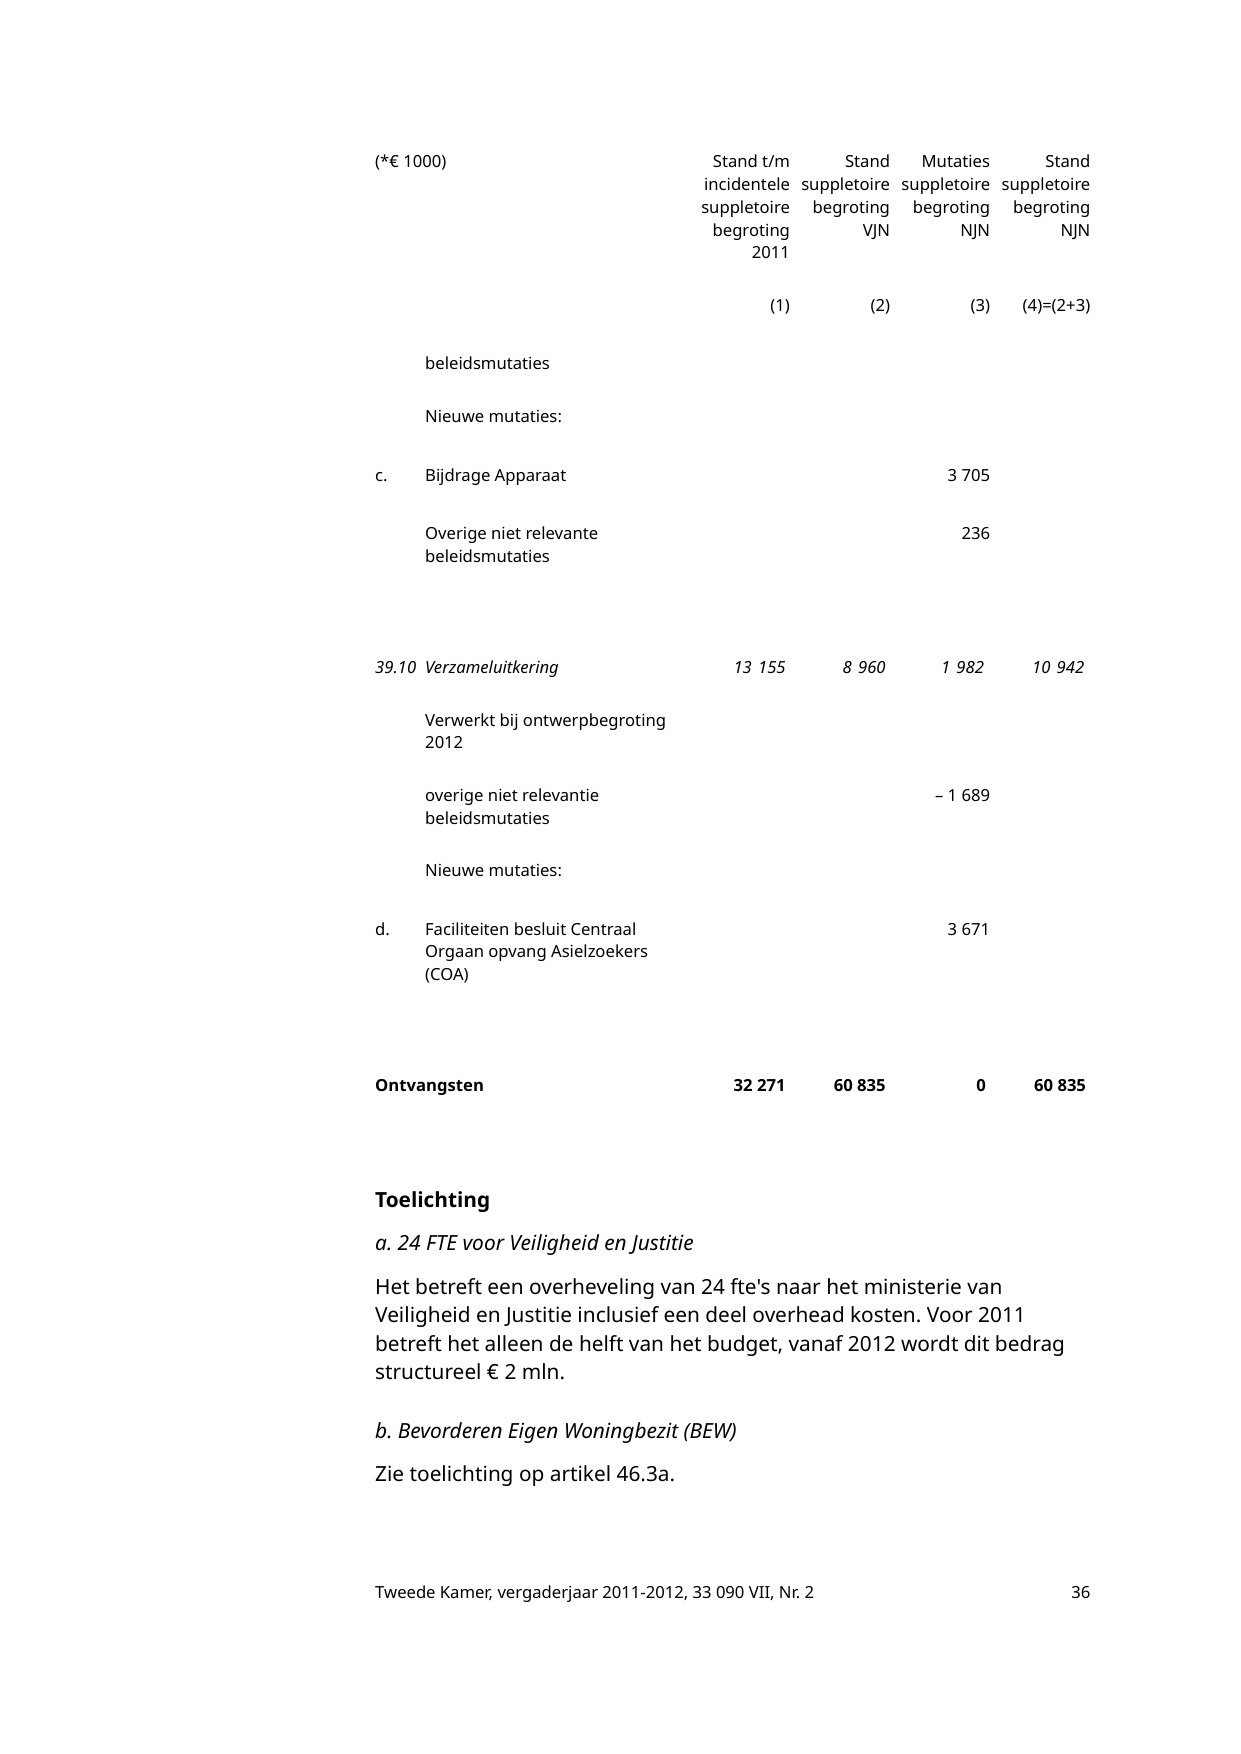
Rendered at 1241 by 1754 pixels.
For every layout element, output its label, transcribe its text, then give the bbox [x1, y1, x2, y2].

table_cell Nieuwe mutaties: [425, 859, 689, 917]
table_cell c. [375, 463, 425, 522]
table_cell [425, 597, 689, 655]
table_cell [690, 708, 790, 783]
table_header Mutaties suppletoire begroting NJN [890, 150, 990, 293]
table_cell [990, 463, 1090, 522]
table_cell [990, 708, 1090, 783]
table_cell [375, 708, 425, 783]
table_cell Bijdrage Apparaat [425, 463, 689, 522]
table_cell [375, 597, 425, 655]
table_cell (2) [790, 294, 890, 352]
table_cell [375, 352, 425, 405]
table_cell 3 671 [890, 918, 990, 1016]
table_cell 8 960 [790, 655, 890, 708]
table_cell 10 942 [990, 655, 1090, 708]
table_cell [375, 294, 425, 352]
table_cell [990, 352, 1090, 405]
table_cell [690, 597, 790, 655]
table_cell 236 [890, 522, 990, 597]
table_header Stand t/m incidentele suppletoire begroting 2011 [690, 150, 790, 293]
table_cell [375, 859, 425, 917]
table_cell 60 835 [790, 1074, 890, 1127]
table_header Stand suppletoire begroting VJN [790, 150, 890, 293]
table_cell [790, 352, 890, 405]
table_cell [375, 405, 425, 463]
table_cell Verzameluitkering [425, 655, 689, 708]
table_cell Nieuwe mutaties: [425, 405, 689, 463]
table_cell [990, 1016, 1090, 1074]
table_cell 39.10 [375, 655, 425, 708]
table_header Stand suppletoire begroting NJN [990, 150, 1090, 293]
table_cell [690, 405, 790, 463]
table_cell [790, 859, 890, 917]
table_cell [690, 522, 790, 597]
table_cell d. [375, 918, 425, 1016]
table_cell 0 [890, 1074, 990, 1127]
table_cell [690, 784, 790, 859]
table_cell [425, 1016, 689, 1074]
text Het betreft een overheveling van 24 fte's naar het ministerie van Veiligheid en Justitie inclusief een deel overhead kosten. Voor 2011 betreft het alleen de helft van het budget, vanaf 2012 wordt dit bedrag structureel € 2 mln. [375, 1272, 1090, 1386]
text Toelichting [375, 1185, 1090, 1213]
table_cell [990, 784, 1090, 859]
table_cell [990, 597, 1090, 655]
table_cell Faciliteiten besluit Centraal Orgaan opvang Asielzoekers (COA) [425, 918, 689, 1016]
table_cell [790, 597, 890, 655]
table_cell 13 155 [690, 655, 790, 708]
table_cell 3 705 [890, 463, 990, 522]
table_cell [690, 352, 790, 405]
table_cell (3) [890, 294, 990, 352]
table_cell [990, 918, 1090, 1016]
table_cell [890, 1016, 990, 1074]
table_cell 1 982 [890, 655, 990, 708]
table_cell [790, 1016, 890, 1074]
table_cell [890, 597, 990, 655]
table_cell [690, 463, 790, 522]
table_cell 60 835 [990, 1074, 1090, 1127]
table_cell [990, 859, 1090, 917]
table_cell [375, 1016, 425, 1074]
table_cell [690, 918, 790, 1016]
table_cell [690, 1016, 790, 1074]
table_cell (1) [690, 294, 790, 352]
table_cell [790, 463, 890, 522]
table_cell [425, 294, 689, 352]
table_cell [375, 784, 425, 859]
table_cell [790, 405, 890, 463]
table_header (*€ 1000) [375, 150, 689, 293]
table_cell [990, 405, 1090, 463]
table_cell [890, 352, 990, 405]
table_cell – 1 689 [890, 784, 990, 859]
table_cell [790, 918, 890, 1016]
table_cell beleidsmutaties [425, 352, 689, 405]
table_cell (4)=(2+3) [990, 294, 1090, 352]
table_cell [790, 708, 890, 783]
table_cell 32 271 [690, 1074, 790, 1127]
table_cell [890, 405, 990, 463]
table_cell [890, 708, 990, 783]
table_cell [890, 859, 990, 917]
table_cell [990, 522, 1090, 597]
table_cell [690, 859, 790, 917]
table_cell Overige niet relevante beleidsmutaties [425, 522, 689, 597]
table_cell Verwerkt bij ontwerpbegroting 2012 [425, 708, 689, 783]
table_cell Ontvangsten [375, 1074, 689, 1127]
text Zie toelichting op artikel 46.3a. [375, 1459, 1090, 1488]
table_cell [790, 784, 890, 859]
table_cell [375, 522, 425, 597]
text a. 24 FTE voor Veiligheid en Justitie [375, 1228, 1090, 1257]
table_cell [790, 522, 890, 597]
table_cell overige niet relevantie beleidsmutaties [425, 784, 689, 859]
text b. Bevorderen Eigen Woningbezit (BEW) [375, 1416, 1090, 1444]
